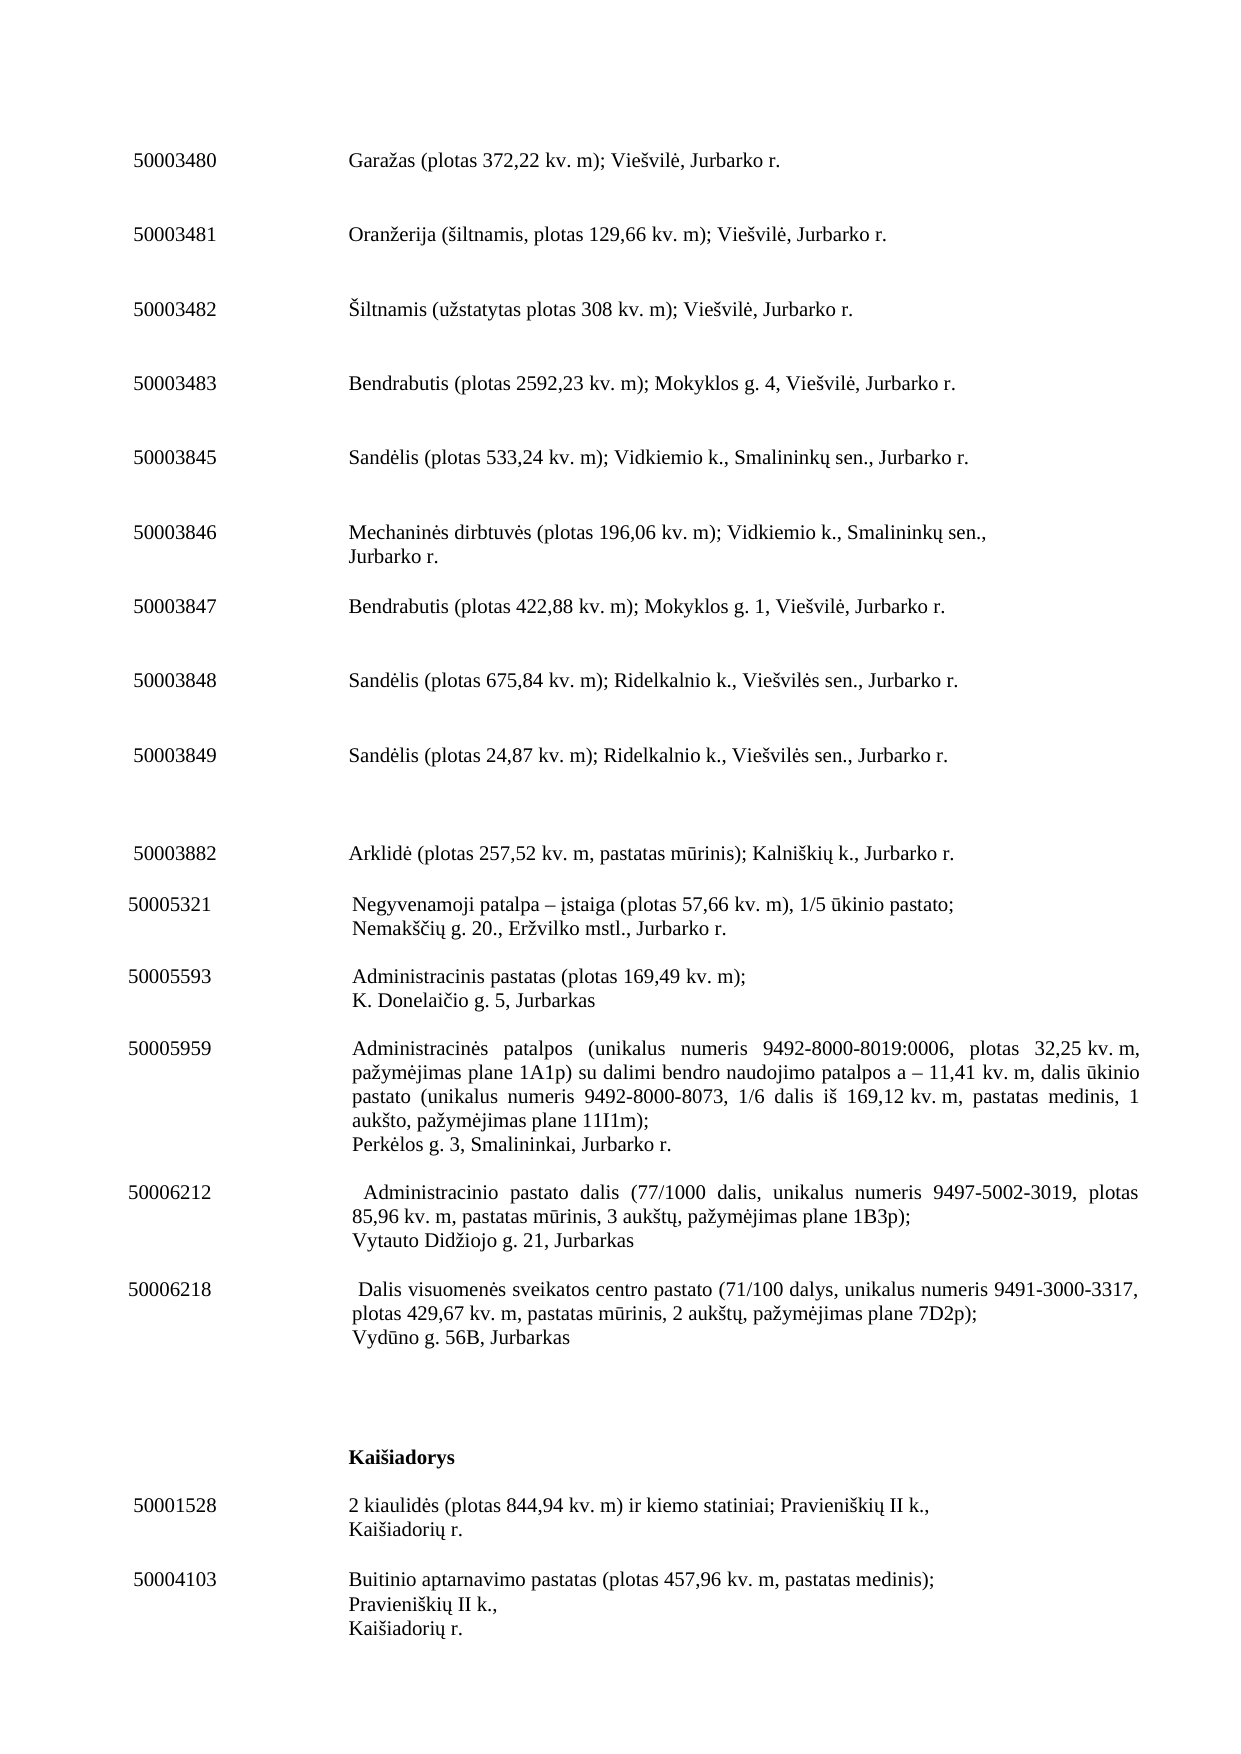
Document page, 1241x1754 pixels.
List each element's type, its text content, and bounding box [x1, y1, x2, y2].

table_cell [1026, 1568, 1071, 1639]
table_cell [1151, 570, 1161, 594]
table_cell Sandėlis (plotas 675,84 kv. m); Ridelkalnio k., Viešvilės sen., Jurbarko r. [337, 668, 1026, 719]
table_cell [1151, 891, 1161, 964]
table_cell [1101, 743, 1151, 793]
table_cell [1101, 445, 1151, 496]
table_cell [117, 817, 1151, 841]
table_cell [1161, 496, 1211, 519]
table_cell [1071, 520, 1096, 570]
table_cell [1161, 594, 1211, 644]
table_cell [101, 222, 117, 272]
table_cell [1101, 1493, 1151, 1543]
table_cell [1151, 1469, 1161, 1493]
table_cell [1161, 1421, 1211, 1445]
table_cell [101, 273, 117, 296]
table_cell [101, 891, 117, 964]
table_cell [101, 793, 117, 817]
table_cell [101, 347, 117, 371]
table_cell [1101, 520, 1151, 570]
table_cell [101, 520, 117, 570]
table_cell [1096, 1493, 1101, 1543]
table_cell [1071, 222, 1096, 272]
table_cell [101, 1493, 117, 1543]
table_cell [1161, 1276, 1211, 1373]
table_cell [101, 445, 117, 496]
table_cell [101, 1543, 117, 1567]
table_cell [1161, 1568, 1211, 1639]
table_cell [1026, 371, 1071, 421]
table_cell [1101, 1568, 1151, 1639]
table_cell [101, 1421, 117, 1445]
table_cell [1026, 1493, 1071, 1543]
table_cell [1026, 743, 1071, 793]
table_cell Administracinės patalpos (unikalus numeris 9492-8000-8019:0006, plotas 32,25 kv. m, pažymėjimas plane 1A1p) su dalimi bendro naudojimo patalpos a – 11,41 kv. m, dalis ūkinio pastato (unikalus numeris 9492-8000-8073, 1/6 dalis iš 169,12 kv. m, pastatas medinis, 1 aukšto, pažymėjimas plane 11I1m); Perkėlos g. 3, Smalininkai, Jurbarko r. [337, 1036, 1151, 1180]
table_cell [1161, 421, 1211, 445]
table_cell [1151, 371, 1161, 421]
table_cell Šiltnamis (užstatytas plotas 308 kv. m); Viešvilė, Jurbarko r. [337, 296, 1026, 347]
table_cell 50003847 [117, 594, 337, 644]
table_cell [1161, 1180, 1211, 1276]
table_cell [101, 1469, 117, 1493]
table_cell [1151, 817, 1161, 841]
table_cell [1151, 743, 1161, 793]
table_cell [1096, 594, 1101, 644]
table_cell [117, 198, 1151, 222]
table_cell [1151, 1276, 1161, 1373]
table_cell [1151, 1493, 1161, 1543]
table_cell [1151, 1445, 1161, 1469]
table_cell [117, 1373, 1151, 1397]
table_cell Bendrabutis (plotas 422,88 kv. m); Mokyklos g. 1, Viešvilė, Jurbarko r. [337, 594, 1026, 644]
table_cell [101, 594, 117, 644]
table_cell [1096, 841, 1101, 891]
table_cell [1151, 668, 1161, 719]
table_cell [1161, 719, 1211, 743]
table_cell [1071, 148, 1096, 198]
table_cell 50003882 [117, 841, 337, 891]
table_cell [1151, 347, 1161, 371]
table_cell [1101, 371, 1151, 421]
table_cell Bendrabutis (plotas 2592,23 kv. m); Mokyklos g. 4, Viešvilė, Jurbarko r. [337, 371, 1026, 421]
table_cell [1071, 841, 1096, 891]
table_cell Mechaninės dirbtuvės (plotas 196,06 kv. m); Vidkiemio k., Smalininkų sen., Jurbarko r. [337, 520, 1026, 570]
table_cell [1101, 222, 1151, 272]
table_cell 50003849 [117, 743, 337, 793]
table_cell Dalis visuomenės sveikatos centro pastato (71/100 dalys, unikalus numeris 9491-3000-3317, plotas 429,67 kv. m, pastatas mūrinis, 2 aukštų, pažymėjimas plane 7D2p); Vydūno g. 56B, Jurbarkas [337, 1276, 1151, 1373]
table_cell 50003846 [117, 520, 337, 570]
table_cell [1101, 841, 1151, 891]
table_cell [1161, 520, 1211, 570]
table_cell [1026, 594, 1071, 644]
table_cell [101, 371, 117, 421]
table_cell [1151, 198, 1161, 222]
table_cell Administracinio pastato dalis (77/1000 dalis, unikalus numeris 9497-5002-3019, plotas 85,96 kv. m, pastatas mūrinis, 3 aukštų, pažymėjimas plane 1B3p); Vytauto Didžiojo g. 21, Jurbarkas [337, 1180, 1151, 1276]
table_cell [1161, 1373, 1211, 1397]
table_cell [101, 1036, 117, 1180]
table_cell [117, 570, 1151, 594]
table_cell Sandėlis (plotas 533,24 kv. m); Vidkiemio k., Smalininkų sen., Jurbarko r. [337, 445, 1026, 496]
table_cell [1151, 421, 1161, 445]
table_cell [1151, 793, 1161, 817]
table_cell [117, 347, 1151, 371]
table_cell 50003480 [117, 148, 337, 198]
table_cell [101, 296, 117, 347]
table_cell [1161, 1493, 1211, 1543]
table_cell [1151, 1180, 1161, 1276]
table_cell [1151, 273, 1161, 296]
table_cell [117, 421, 1151, 445]
table_cell [117, 1397, 1151, 1421]
table_cell [101, 148, 117, 198]
table_cell [1071, 371, 1096, 421]
table_cell [101, 1397, 117, 1421]
table_cell [1026, 222, 1071, 272]
table_cell [1161, 793, 1211, 817]
table_cell [1161, 198, 1211, 222]
table_cell Kaišiadorys [337, 1445, 1151, 1469]
table_cell [1026, 296, 1071, 347]
table_cell [1161, 222, 1211, 272]
table_cell [1161, 296, 1211, 347]
table_cell [1151, 841, 1161, 891]
table_cell [101, 668, 117, 719]
table_cell [1161, 1445, 1211, 1469]
table_cell [1071, 296, 1096, 347]
table_cell [1096, 148, 1101, 198]
table_cell [1161, 1640, 1211, 1664]
table_cell [1161, 1469, 1211, 1493]
table_cell [1026, 148, 1071, 198]
table_cell 50006212 [117, 1180, 337, 1276]
table_cell [1161, 445, 1211, 496]
table_cell [101, 570, 117, 594]
table_cell Oranžerija (šiltnamis, plotas 129,66 kv. m); Viešvilė, Jurbarko r. [337, 222, 1026, 272]
table_cell 50004103 [117, 1568, 337, 1639]
table_cell [117, 496, 1151, 519]
table_cell [1161, 148, 1211, 198]
table_cell 50005593 [117, 964, 337, 1036]
table_cell [1161, 273, 1211, 296]
table_cell [1071, 1568, 1096, 1639]
table_cell [1161, 371, 1211, 421]
table_cell [101, 1445, 117, 1469]
table_cell [101, 1180, 117, 1276]
table_cell [1161, 1036, 1211, 1180]
table_cell [117, 719, 1151, 743]
table_cell Buitinio aptarnavimo pastatas (plotas 457,96 kv. m, pastatas medinis); Pravieniškių II k., Kaišiadorių r. [337, 1568, 1026, 1639]
table_cell [1096, 371, 1101, 421]
table_cell [101, 743, 117, 793]
table_cell 50003848 [117, 668, 337, 719]
table_cell [1151, 496, 1161, 519]
table_cell [1151, 1568, 1161, 1639]
table_cell [1161, 570, 1211, 594]
table_cell [1101, 296, 1151, 347]
table_cell [1026, 668, 1071, 719]
table_cell [1151, 964, 1161, 1036]
table_cell [1161, 964, 1211, 1036]
table_cell 50003483 [117, 371, 337, 421]
table_cell 50003481 [117, 222, 337, 272]
table_cell [101, 841, 117, 891]
table_cell [1151, 1036, 1161, 1180]
table_cell [1161, 743, 1211, 793]
table_cell 50003482 [117, 296, 337, 347]
table_cell [117, 793, 1151, 817]
table_cell [101, 421, 117, 445]
table_cell Arklidė (plotas 257,52 kv. m, pastatas mūrinis); Kalniškių k., Jurbarko r. [337, 841, 1026, 891]
table_cell [1161, 644, 1211, 668]
table_cell [1026, 520, 1071, 570]
table_cell [1096, 222, 1101, 272]
table_cell [101, 496, 117, 519]
table_cell [1161, 817, 1211, 841]
table_cell [1151, 1421, 1161, 1445]
table_cell [117, 1640, 1151, 1664]
table_cell [1096, 520, 1101, 570]
table_cell 50003845 [117, 445, 337, 496]
table_cell [101, 644, 117, 668]
table_cell [117, 1543, 1151, 1567]
table_cell [1161, 347, 1211, 371]
table_cell [1151, 644, 1161, 668]
table_cell [1096, 1568, 1101, 1639]
table_cell [1026, 841, 1071, 891]
table_cell [1151, 1397, 1161, 1421]
table_cell [117, 1469, 1151, 1493]
table_cell Sandėlis (plotas 24,87 kv. m); Ridelkalnio k., Viešvilės sen., Jurbarko r. [337, 743, 1026, 793]
table_cell [1071, 743, 1096, 793]
table_cell [1096, 668, 1101, 719]
table_cell [1151, 148, 1161, 198]
table_cell [101, 1276, 117, 1373]
table_cell [1071, 445, 1096, 496]
table_cell [101, 1373, 117, 1397]
table_cell [1151, 1543, 1161, 1567]
table_cell 50005959 [117, 1036, 337, 1180]
table_cell [1161, 668, 1211, 719]
table_cell [117, 644, 1151, 668]
table_cell Garažas (plotas 372,22 kv. m); Viešvilė, Jurbarko r. [337, 148, 1026, 198]
table_cell 50006218 [117, 1276, 337, 1373]
table_cell [1101, 594, 1151, 644]
table_cell [101, 1568, 117, 1639]
table_cell [1151, 1373, 1161, 1397]
table_cell [1151, 296, 1161, 347]
table_cell [117, 1421, 1151, 1445]
table_cell [1151, 594, 1161, 644]
table_cell [1151, 1640, 1161, 1664]
table_cell [1071, 668, 1096, 719]
table_cell [1161, 1543, 1211, 1567]
table_cell 50001528 [117, 1493, 337, 1543]
table_cell [1151, 520, 1161, 570]
table_cell 2 kiaulidės (plotas 844,94 kv. m) ir kiemo statiniai; Pravieniškių II k., Kaišiadorių r. [337, 1493, 1026, 1543]
table_cell [1151, 445, 1161, 496]
table_cell [1161, 841, 1211, 891]
table_cell [1151, 719, 1161, 743]
table_cell [101, 817, 117, 841]
table_cell [117, 273, 1151, 296]
table_cell [101, 719, 117, 743]
table_cell [1071, 594, 1096, 644]
table_cell [1161, 891, 1211, 964]
table_cell [1151, 222, 1161, 272]
table_cell [1071, 1493, 1096, 1543]
table_cell [101, 964, 117, 1036]
table_cell Administracinis pastatas (plotas 169,49 kv. m); K. Donelaičio g. 5, Jurbarkas [337, 964, 1151, 1036]
table_cell [1101, 148, 1151, 198]
table_cell [1096, 296, 1101, 347]
table_cell Negyvenamoji patalpa – įstaiga (plotas 57,66 kv. m), 1/5 ūkinio pastato; Nemakščių g. 20., Eržvilko mstl., Jurbarko r. [337, 891, 1151, 964]
table_cell [117, 1445, 337, 1469]
table_cell [1026, 445, 1071, 496]
table_cell [1096, 743, 1101, 793]
table_cell [1096, 445, 1101, 496]
table_cell [101, 1640, 117, 1664]
table_cell 50005321 [117, 891, 337, 964]
table_cell [101, 198, 117, 222]
table_cell [1161, 1397, 1211, 1421]
table_cell [1101, 668, 1151, 719]
